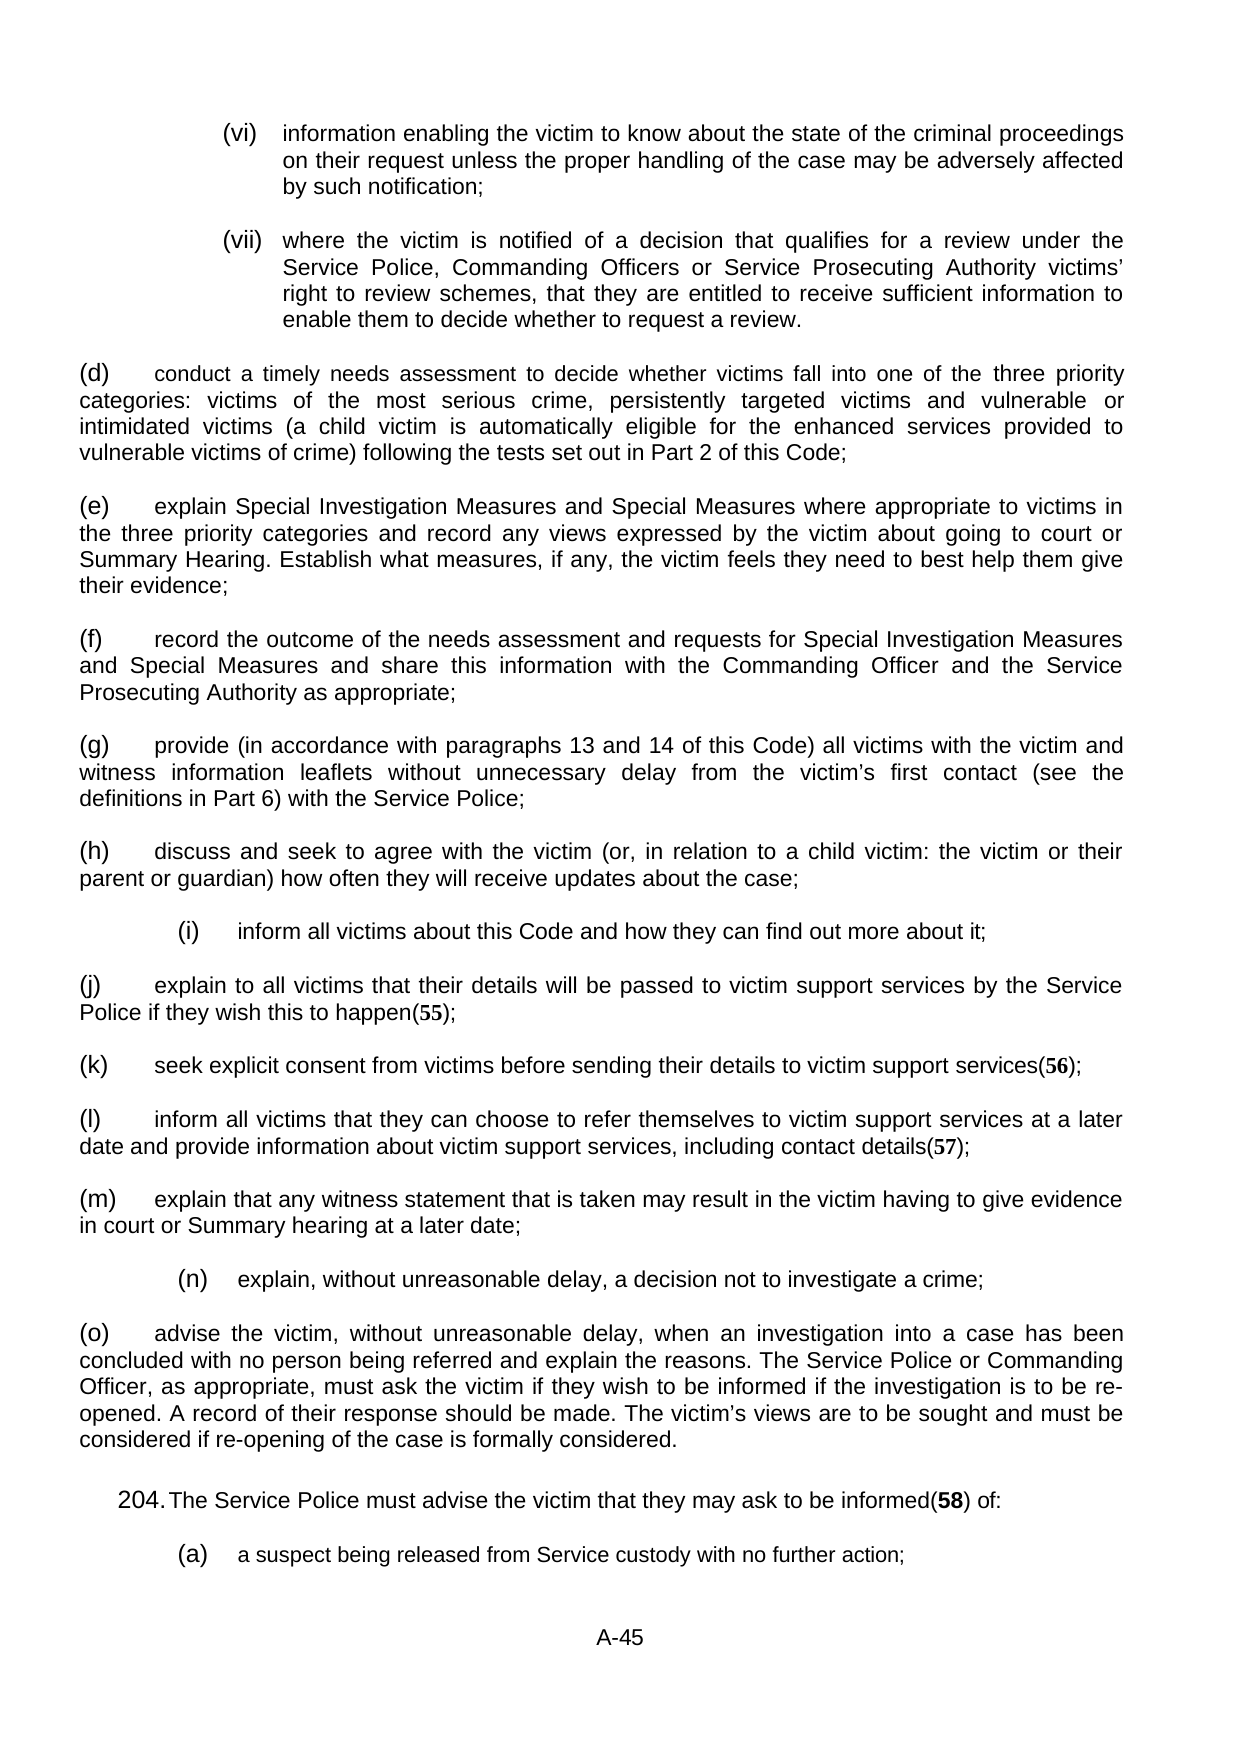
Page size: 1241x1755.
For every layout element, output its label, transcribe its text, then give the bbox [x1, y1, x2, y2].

list where the victim is notified of a decision that qualifies for a review under the Service Police, Commanding Officers or Service Prosecuting Authority victims’ right to review schemes, that they are entitled to receive sufficient information to enable them to decide whether to request a review. [222, 225, 1124, 333]
list inform all victims that they can choose to refer themselves to victim support services at a later date and provide information about victim support services, including contact details(57); [79, 1104, 1124, 1159]
list explain, without unreasonable delay, a decision not to investigate a crime; [177, 1264, 1143, 1292]
list advise the victim, without unreasonable delay, when an investigation into a case has been concluded with no person being referred and explain the reasons. The Service Police or Commanding Officer, as appropriate, must ask the victim if they wish to be informed if the investigation is to be re-opened. A record of their response should be made. The victim’s views are to be sought and must be considered if re-opening of the case is formally considered. [79, 1318, 1124, 1452]
list explain Special Investigation Measures and Special Measures where appropriate to victims in the three priority categories and record any views expressed by the victim about going to court or Summary Hearing. Establish what measures, if any, the victim feels they need to best help them give their evidence; [79, 491, 1124, 599]
list inform all victims about this Code and how they can find out more about it; [177, 916, 1143, 945]
list provide (in accordance with paragraphs 13 and 14 of this Code) all victims with the victim and witness information leaflets without unnecessary delay from the victim’s first contact (see the definitions in Part 6) with the Service Police; [79, 730, 1124, 811]
list seek explicit consent from victims before sending their details to victim support services(56); [79, 1051, 1124, 1079]
list record the outcome of the needs assessment and requests for Special Investigation Measures and Special Measures and share this information with the Commanding Officer and the Service Prosecuting Authority as appropriate; [79, 624, 1124, 705]
list a suspect being released from Service custody with no further action; [177, 1539, 1143, 1568]
list conduct a timely needs assessment to decide whether victims fall into one of the three priority categories: victims of the most serious crime, persistently targeted victims and vulnerable or intimidated victims (a child victim is automatically eligible for the enhanced services provided to vulnerable victims of crime) following the tests set out in Part 2 of this Code; [79, 358, 1124, 466]
list discuss and seek to agree with the victim (or, in relation to a child victim: the victim or their parent or guardian) how often they will receive updates about the case; [79, 836, 1124, 891]
list explain that any witness statement that is taken may result in the victim having to give evidence in court or Summary hearing at a later date; [79, 1184, 1124, 1239]
list The Service Police must advise the victim that they may ask to be informed(58) of: [117, 1485, 1143, 1514]
list information enabling the victim to know about the state of the criminal proceedings on their request unless the proper handling of the case may be adversely affected by such notification; [222, 118, 1124, 200]
list explain to all victims that their details will be passed to victim support services by the Service Police if they wish this to happen(55); [79, 971, 1124, 1025]
